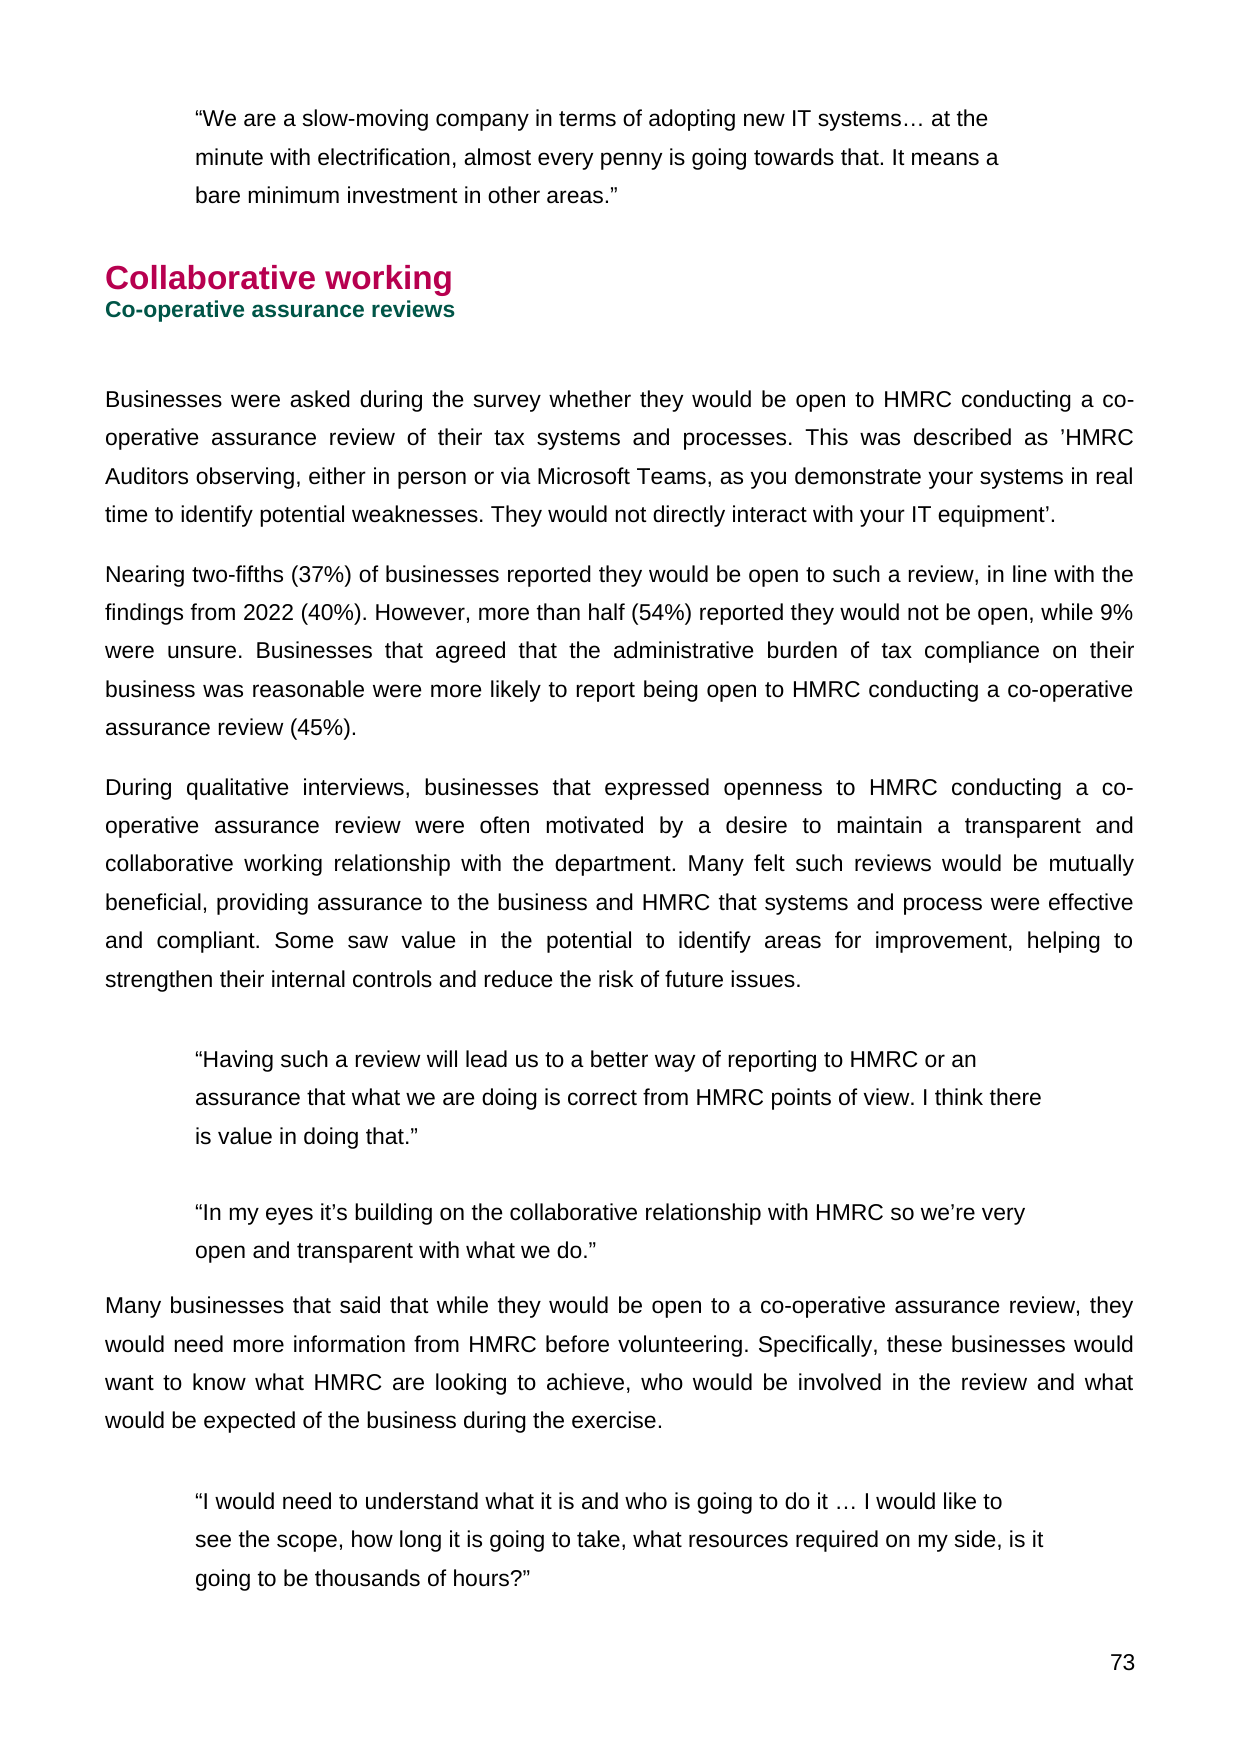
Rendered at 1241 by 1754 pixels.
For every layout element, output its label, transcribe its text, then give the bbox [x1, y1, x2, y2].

text During qualitative interviews, businesses that expressed openness to HMRC conducting a co-operative assurance review were often motivated by a desire to maintain a transparent and collaborative working relationship with the department. Many felt such reviews would be mutually beneficial, providing assurance to the business and HMRC that systems and process were effective and compliant. Some saw value in the potential to identify areas for improvement, helping to strengthen their internal controls and reduce the risk of future issues. [105, 773, 1135, 999]
text “I would need to understand what it is and who is going to do it … I would like to see the scope, how long it is going to take, what resources required on my side, is it going to be thousands of hours?” [195, 1488, 1045, 1598]
text Many businesses that said that while they would be open to a co-operative assurance review, they would need more information from HMRC before volunteering. Specifically, these businesses would want to know what HMRC are looking to achieve, who would be involved in the review and what would be expected of the business during the exercise. [105, 1292, 1135, 1441]
text “In my eyes it’s building on the collaborative relationship with HMRC so we’re very open and transparent with what we do.” [195, 1199, 1045, 1271]
text Nearing two-fifths (37%) of businesses reported they would be open to such a review, in line with the findings from 2022 (40%). However, more than half (54%) reported they would not be open, while 9% were unsure. Businesses that agreed that the administrative burden of tax compliance on their business was reasonable were more likely to report being open to HMRC conducting a co-operative assurance review (45%). [105, 561, 1135, 748]
subtitle Collaborative working [105, 258, 1135, 296]
text Co-operative assurance reviews [105, 296, 1135, 363]
text Businesses were asked during the survey whether they would be open to HMRC conducting a co-operative assurance review of their tax systems and processes. This was described as ’HMRC Auditors observing, either in person or via Microsoft Teams, as you demonstrate your systems in real time to identify potential weaknesses. They would not directly interact with your IT equipment’. [105, 386, 1135, 535]
text “Having such a review will lead us to a better way of reporting to HMRC or an assurance that what we are doing is correct from HMRC points of view. I think there is value in doing that.” [195, 1046, 1045, 1156]
text “We are a slow-moving company in terms of adopting new IT systems… at the minute with electrification, almost every penny is going towards that. It means a bare minimum investment in other areas.” [195, 105, 1045, 215]
